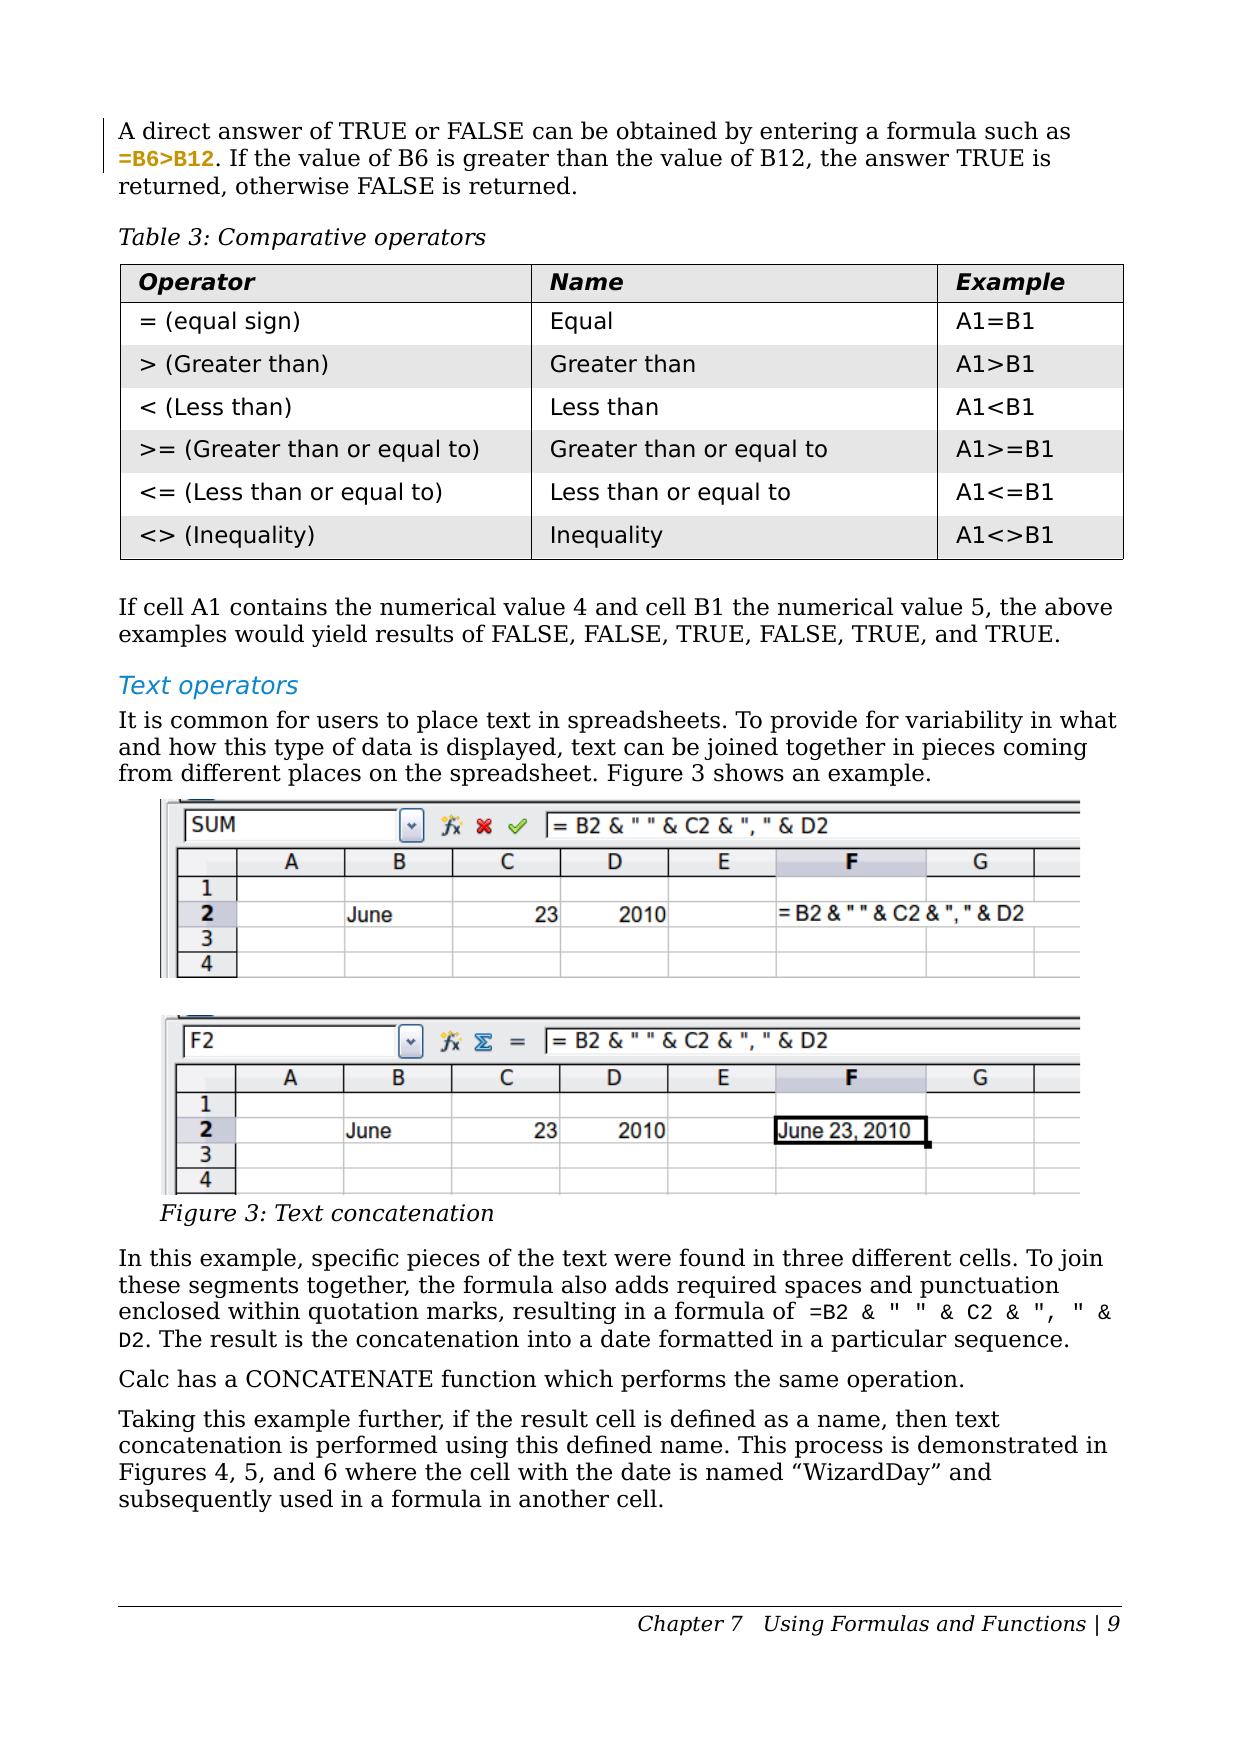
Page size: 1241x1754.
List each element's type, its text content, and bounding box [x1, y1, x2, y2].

table_cell Greater than [532, 345, 937, 388]
table_cell [160, 1195, 1080, 1200]
table_cell < (Less than) [121, 388, 531, 430]
table_header [160, 978, 1080, 983]
table_cell Less than [532, 388, 937, 430]
subtitle Text operators [118, 672, 1122, 701]
text Table 3: Comparative operators [118, 224, 1122, 251]
table_cell > (Greater than) [121, 345, 531, 388]
table_cell A1<>B1 [938, 516, 1123, 558]
text In this example, specific pieces of the text were found in three different cells. To join these segments together, the formula also adds required spaces and punctuation enclosed within quotation marks, resulting in a formula of =B2 & " " & C2 & ", " & D2. The result is the concatenation into a date formatted in a particular sequence. [118, 1245, 1122, 1354]
table_cell A1=B1 [938, 303, 1123, 345]
table_cell Equal [532, 303, 937, 345]
table_cell <= (Less than or equal to) [121, 473, 531, 516]
table_cell A1<B1 [938, 388, 1123, 430]
table_cell <> (Inequality) [121, 516, 531, 558]
table_cell >= (Greater than or equal to) [121, 430, 531, 473]
table_cell Greater than or equal to [532, 430, 937, 473]
table_cell Figure 3: Text concatenation [160, 1200, 1080, 1245]
text If cell A1 contains the numerical value 4 and cell B1 the numerical value 5, the above examples would yield results of FALSE, FALSE, TRUE, FALSE, TRUE, and TRUE. [118, 594, 1122, 647]
table_cell A1<=B1 [938, 473, 1123, 516]
table_cell A1>=B1 [938, 430, 1123, 473]
picture [160, 1015, 1081, 1195]
table_header Operator [121, 265, 531, 302]
table_cell Inequality [532, 516, 937, 558]
text Taking this example further, if the result cell is defined as a name, then text concatenation is performed using this defined name. This process is demonstrated in Figures 4, 5, and 6 where the cell with the date is named “WizardDay” and subsequently used in a formula in another cell. [118, 1406, 1122, 1512]
picture [160, 799, 1081, 978]
table_cell Less than or equal to [532, 473, 937, 516]
table_cell A1>B1 [938, 345, 1123, 388]
text A direct answer of TRUE or FALSE can be obtained by entering a formula such as =B6>B12. If the value of B6 is greater than the value of B12, the answer TRUE is returned, otherwise FALSE is returned. [118, 118, 1122, 199]
text Calc has a CONCATENATE function which performs the same operation. [118, 1367, 1122, 1393]
table_cell = (equal sign) [121, 303, 531, 345]
table_header Example [938, 265, 1123, 302]
table_cell [160, 983, 1080, 1015]
text It is common for users to place text in spreadsheets. To provide for variability in what and how this type of data is displayed, text can be joined together in pieces coming from different places on the spreadsheet. Figure 3 shows an example. [118, 707, 1122, 787]
table_header Name [532, 265, 937, 302]
